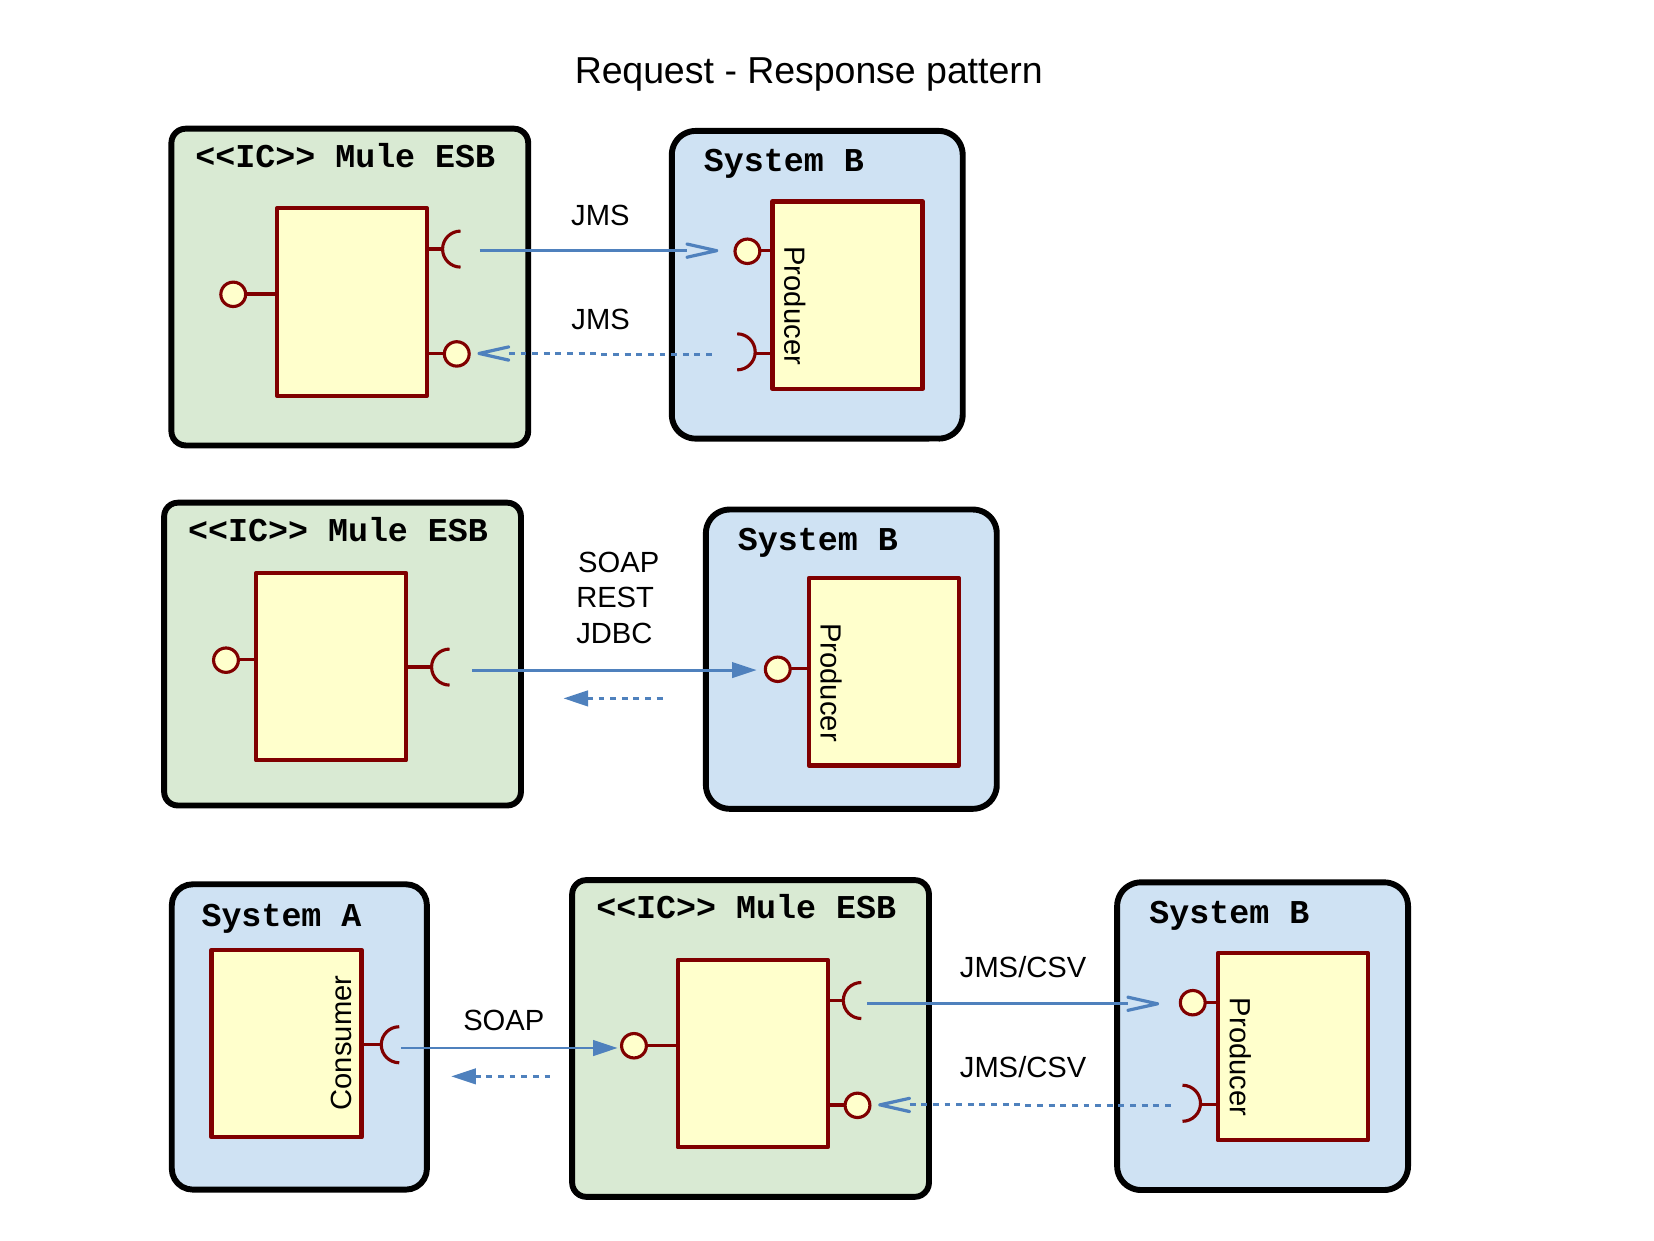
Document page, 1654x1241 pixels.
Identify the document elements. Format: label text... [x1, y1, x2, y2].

text_box <<IC>> Mule ESB [180, 132, 522, 195]
text_box [171, 884, 427, 1190]
text_box JMS [556, 295, 650, 344]
text_box System A [186, 890, 419, 952]
text_box SOAP [448, 996, 560, 1044]
text_box JMS/CSV [945, 943, 1109, 992]
text_box [705, 509, 997, 809]
text_box JMS [556, 191, 649, 240]
text_box [671, 130, 963, 439]
text_box JDBC [561, 609, 668, 657]
text_box [1117, 882, 1409, 1191]
text_box [164, 502, 521, 806]
text_box Producer [807, 598, 858, 757]
text_box REST [561, 573, 669, 622]
text_box <<IC>> Mule ESB [173, 506, 515, 566]
text_box Producer [770, 221, 822, 381]
text_box Consumer [314, 960, 365, 1136]
text_box System B [689, 136, 954, 196]
text_box [171, 128, 529, 446]
text_box JMS/CSV [945, 1043, 1109, 1092]
text_box System B [1134, 888, 1400, 948]
text_box Request - Response pattern [560, 42, 1059, 100]
text_box SOAP [563, 539, 675, 587]
text_box System B [723, 515, 988, 573]
text_box Producer [1216, 972, 1267, 1132]
text_box [572, 880, 929, 1197]
text_box <<IC>> Mule ESB [581, 883, 923, 946]
